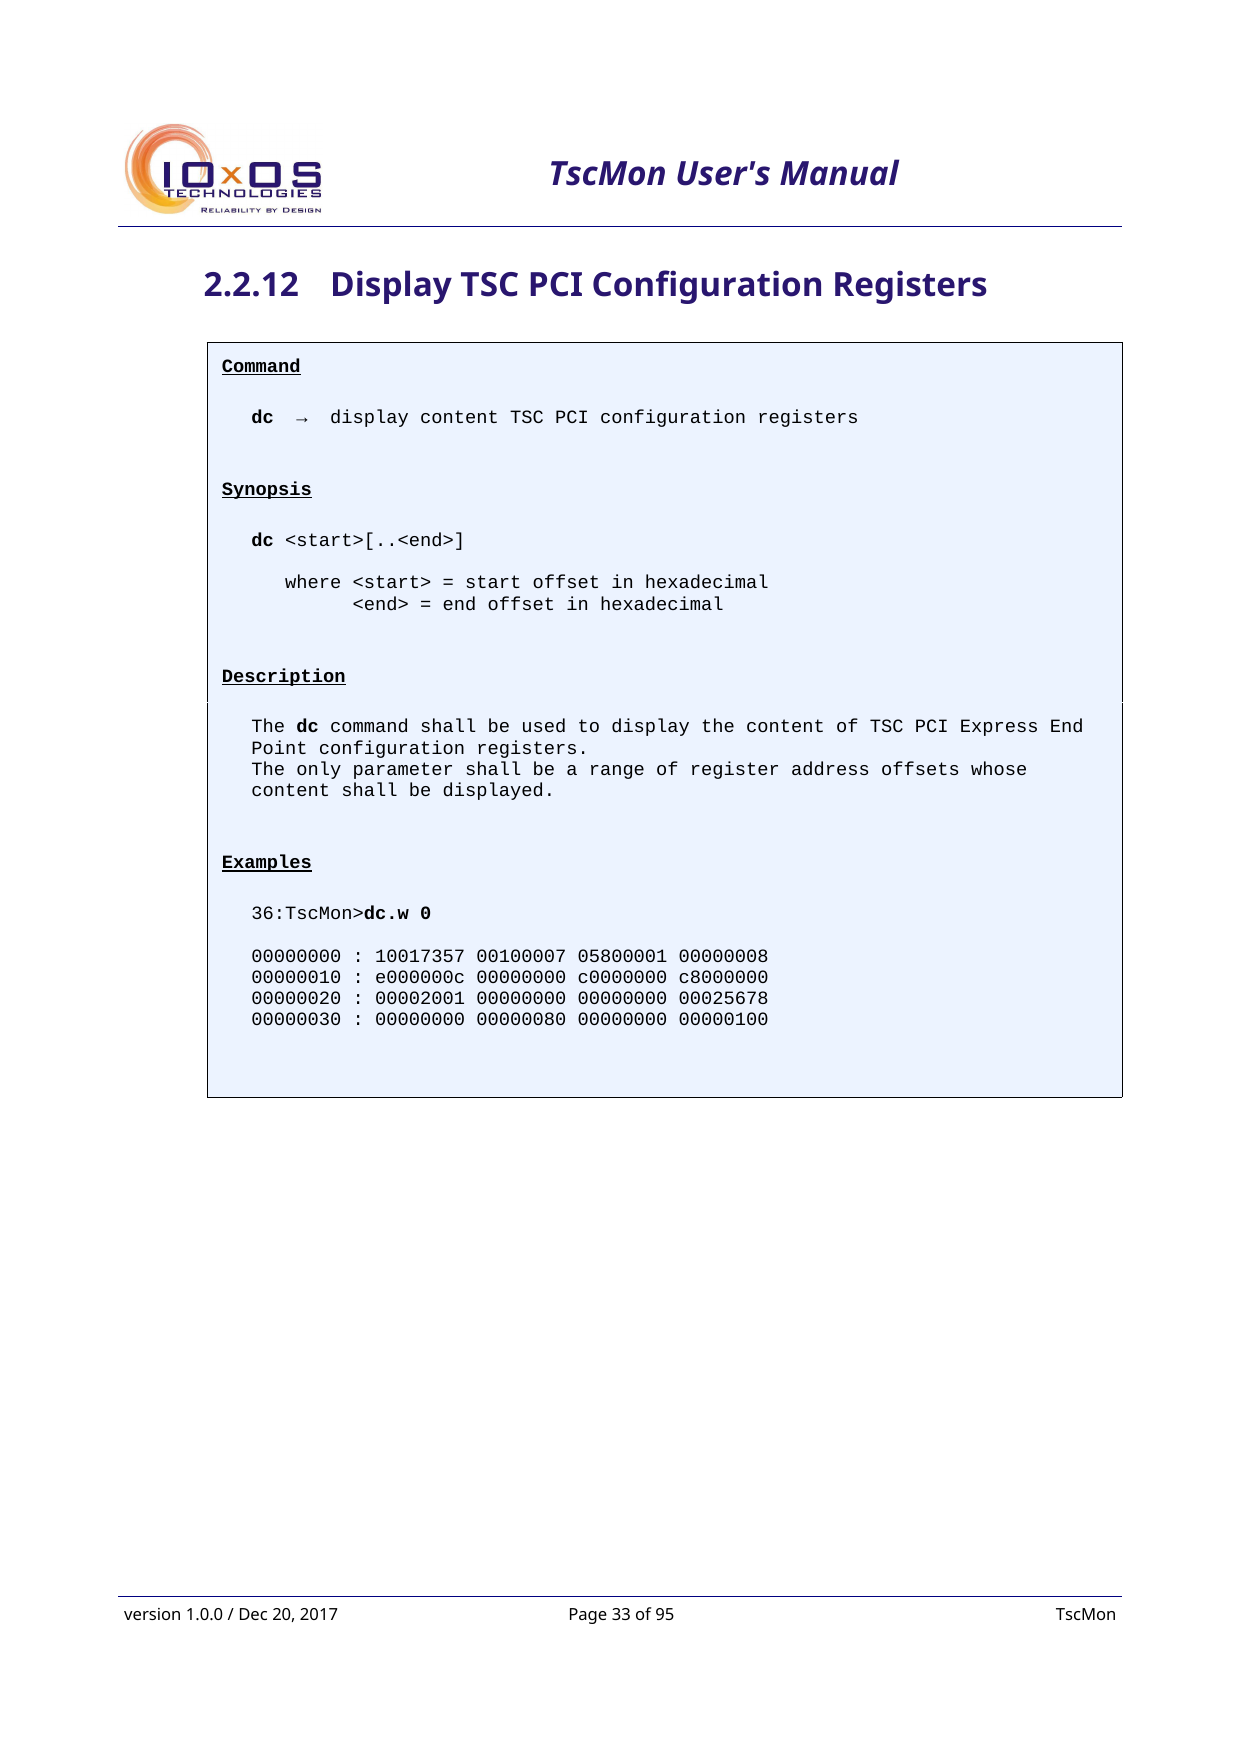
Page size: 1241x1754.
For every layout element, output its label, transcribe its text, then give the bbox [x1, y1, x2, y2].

text 00000020 : 00002001 00000000 00000000 00025678 [208, 989, 1122, 1010]
text 36:TscMon>dc.w 0 [208, 889, 1122, 925]
subtitle Examples [208, 838, 1122, 889]
text 00000030 : 00000000 00000080 00000000 00000100 [208, 1010, 1122, 1046]
text where <start> = start offset in hexadecimal [208, 573, 1122, 594]
text The dc command shall be used to display the content of TSC PCI Express End Point configuration registers. [208, 702, 1122, 760]
text Command [208, 343, 1122, 393]
text 00000010 : e000000c 00000000 c0000000 c8000000 [208, 968, 1122, 989]
subtitle Description [208, 652, 1122, 702]
subtitle Display TSC PCI Configuration Registers [195, 261, 1122, 306]
text dc <start>[..<end>] [208, 516, 1122, 552]
text 00000000 : 10017357 00100007 05800001 00000008 [208, 946, 1122, 968]
subtitle Synopsis [208, 465, 1122, 516]
text <end> = end offset in hexadecimal [208, 594, 1122, 616]
text The only parameter shall be a range of register address offsets whose content shall be displayed. [208, 760, 1122, 802]
picture [123, 123, 323, 217]
text dc → display content TSC PCI configuration registers [208, 393, 1122, 429]
